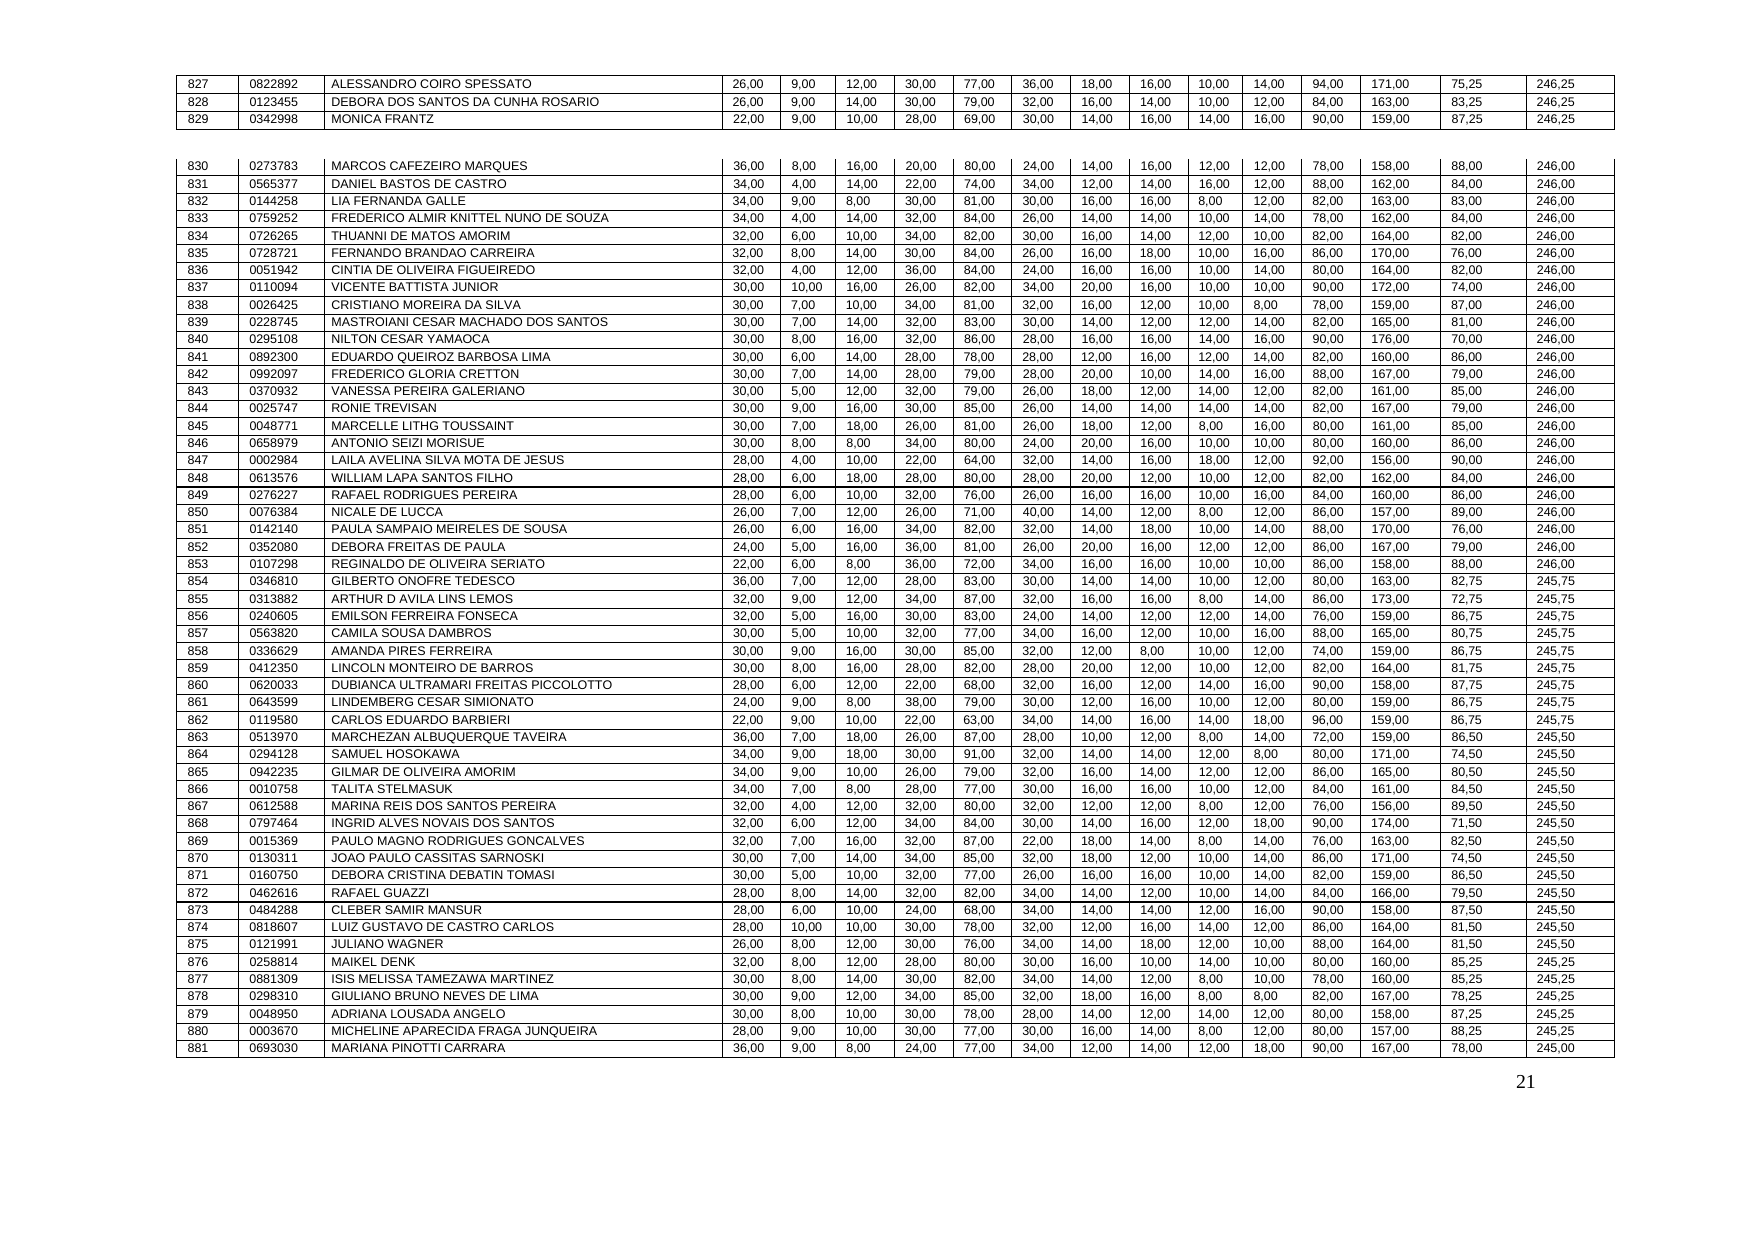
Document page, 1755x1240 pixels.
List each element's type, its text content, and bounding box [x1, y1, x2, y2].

table_cell 84,00 [1441, 176, 1526, 192]
table_cell 16,00 [1071, 954, 1129, 971]
table_cell 30,00 [895, 245, 953, 262]
table_cell 10,00 [1189, 470, 1242, 486]
table_cell 32,00 [723, 609, 780, 625]
table_cell 10,00 [1189, 626, 1242, 642]
table_cell 246,00 [1527, 176, 1614, 192]
table_cell 866 [177, 781, 238, 798]
table_cell 78,00 [1441, 1041, 1526, 1057]
table_cell 16,00 [1130, 436, 1188, 452]
table_cell 10,00 [836, 453, 894, 469]
table_cell 86,00 [1302, 557, 1360, 573]
table_cell 14,00 [1130, 228, 1188, 244]
table_cell 246,00 [1527, 436, 1614, 452]
table_cell 842 [177, 366, 238, 383]
table_cell 0352080 [239, 539, 324, 556]
table_cell 14,00 [1130, 176, 1188, 192]
table_cell 8,00 [836, 194, 894, 210]
table_cell 10,00 [1243, 436, 1301, 452]
table_cell 877 [177, 972, 238, 988]
table_cell 829 [177, 112, 238, 128]
table_cell VICENTE BATTISTA JUNIOR [325, 280, 722, 296]
table_cell 80,50 [1441, 764, 1526, 780]
table_cell 14,00 [1071, 885, 1129, 901]
table_cell 159,00 [1361, 695, 1440, 711]
table_cell 18,00 [1071, 76, 1129, 93]
table_cell 245,50 [1527, 851, 1614, 867]
table_cell 10,00 [836, 903, 894, 919]
table_cell 14,00 [1243, 851, 1301, 867]
table_cell MARINA REIS DOS SANTOS PEREIRA [325, 799, 722, 815]
table_cell 68,00 [954, 678, 1011, 694]
table_cell 835 [177, 245, 238, 262]
table_cell 12,00 [1243, 194, 1301, 210]
table_cell 855 [177, 591, 238, 607]
table_cell 32,00 [1012, 453, 1070, 469]
table_cell DEBORA FREITAS DE PAULA [325, 539, 722, 556]
table_cell 86,50 [1441, 730, 1526, 746]
table_cell 16,00 [1071, 297, 1129, 313]
table_cell 84,00 [1441, 470, 1526, 486]
table_cell 8,00 [1189, 505, 1242, 521]
table_cell 16,00 [1071, 194, 1129, 210]
table_cell 0121991 [239, 937, 324, 953]
table_cell 12,00 [836, 574, 894, 590]
table_cell NICALE DE LUCCA [325, 505, 722, 521]
table_cell 28,00 [723, 920, 780, 936]
table_cell 6,00 [781, 557, 835, 573]
table_cell 16,00 [836, 280, 894, 296]
table_cell 79,00 [1441, 401, 1526, 417]
table_cell 158,00 [1361, 903, 1440, 919]
table_cell 16,00 [1243, 418, 1301, 434]
table_cell 86,75 [1441, 609, 1526, 625]
table_cell 30,00 [723, 972, 780, 988]
table_cell 80,00 [1302, 436, 1360, 452]
table_cell MARIANA PINOTTI CARRARA [325, 1041, 722, 1057]
table_cell 159,00 [1361, 868, 1440, 884]
table_cell 10,00 [1189, 781, 1242, 798]
table_cell 8,00 [836, 557, 894, 573]
table_cell 32,00 [723, 245, 780, 262]
table_cell 9,00 [781, 695, 835, 711]
table_cell 14,00 [1130, 574, 1188, 590]
table_cell 80,75 [1441, 626, 1526, 642]
table_cell 0051942 [239, 263, 324, 279]
table_cell 26,00 [723, 76, 780, 93]
table_cell 14,00 [1243, 211, 1301, 227]
table_cell 14,00 [1189, 678, 1242, 694]
table_cell 10,00 [1189, 488, 1242, 504]
table_cell 12,00 [1130, 1006, 1188, 1022]
table_cell 80,00 [1302, 1006, 1360, 1022]
table_cell 22,00 [895, 712, 953, 728]
table_cell 12,00 [1189, 747, 1242, 763]
table_cell 88,25 [1441, 1024, 1526, 1040]
table_cell 12,00 [836, 76, 894, 93]
table_cell 246,00 [1527, 401, 1614, 417]
table_cell MAIKEL DENK [325, 954, 722, 971]
table_cell 164,00 [1361, 920, 1440, 936]
table_cell 10,00 [1189, 263, 1242, 279]
table_cell 10,00 [1189, 245, 1242, 262]
table_cell 80,00 [1302, 418, 1360, 434]
table_cell 26,00 [1012, 488, 1070, 504]
table_cell 14,00 [1071, 937, 1129, 953]
table_cell 18,00 [1130, 522, 1188, 538]
table_cell 85,00 [1441, 384, 1526, 400]
table_cell 173,00 [1361, 591, 1440, 607]
table_cell 79,00 [954, 695, 1011, 711]
table_cell 6,00 [781, 349, 835, 365]
table_cell 74,00 [1441, 280, 1526, 296]
table_cell 40,00 [1012, 505, 1070, 521]
table_cell 30,00 [895, 94, 953, 111]
table_cell 12,00 [1243, 505, 1301, 521]
table_cell 12,00 [1243, 574, 1301, 590]
table_cell 30,00 [723, 436, 780, 452]
table_cell 4,00 [781, 211, 835, 227]
table_header 12,00 [1243, 159, 1301, 175]
table_cell 26,00 [1012, 418, 1070, 434]
table_cell 156,00 [1361, 453, 1440, 469]
table_cell 90,00 [1302, 112, 1360, 128]
table_cell 8,00 [1243, 989, 1301, 1005]
table_cell 8,00 [781, 954, 835, 971]
table_cell 30,00 [723, 1006, 780, 1022]
table_cell 9,00 [781, 643, 835, 659]
table_cell REGINALDO DE OLIVEIRA SERIATO [325, 557, 722, 573]
table_cell CLEBER SAMIR MANSUR [325, 903, 722, 919]
table_header 20,00 [895, 159, 953, 175]
table_cell 90,00 [1302, 903, 1360, 919]
table_cell 16,00 [836, 401, 894, 417]
table_cell 34,00 [1012, 972, 1070, 988]
table_cell 10,00 [1189, 660, 1242, 677]
table_cell 878 [177, 989, 238, 1005]
table_cell 18,00 [1071, 833, 1129, 849]
table_cell 157,00 [1361, 505, 1440, 521]
table_cell 851 [177, 522, 238, 538]
table_cell 63,00 [954, 712, 1011, 728]
table_cell 16,00 [1130, 280, 1188, 296]
table_cell 30,00 [1012, 816, 1070, 832]
table_cell 82,00 [954, 660, 1011, 677]
table_cell 75,25 [1441, 76, 1526, 93]
table_cell 12,00 [1071, 920, 1129, 936]
table_cell 34,00 [1012, 280, 1070, 296]
table_cell 14,00 [1130, 903, 1188, 919]
table_cell RONIE TREVISAN [325, 401, 722, 417]
table_cell DUBIANCA ULTRAMARI FREITAS PICCOLOTTO [325, 678, 722, 694]
table_cell 32,00 [723, 263, 780, 279]
table_cell 14,00 [1243, 730, 1301, 746]
table_cell 12,00 [1243, 470, 1301, 486]
table_cell 72,00 [954, 557, 1011, 573]
table_cell 88,00 [1302, 176, 1360, 192]
table_cell 34,00 [1012, 176, 1070, 192]
table_cell 871 [177, 868, 238, 884]
table_cell 10,00 [836, 920, 894, 936]
table_cell 0759252 [239, 211, 324, 227]
table_cell 7,00 [781, 505, 835, 521]
table_cell 80,00 [1302, 574, 1360, 590]
table_cell 32,00 [895, 332, 953, 348]
table_cell 34,00 [895, 228, 953, 244]
table_cell 8,00 [781, 972, 835, 988]
table_cell 14,00 [1071, 747, 1129, 763]
table_cell 10,00 [1189, 211, 1242, 227]
table_cell 12,00 [836, 505, 894, 521]
table_cell 159,00 [1361, 730, 1440, 746]
table_cell 869 [177, 833, 238, 849]
table_cell 22,00 [895, 453, 953, 469]
table_cell 16,00 [1130, 332, 1188, 348]
table_cell 26,00 [1012, 868, 1070, 884]
table_cell 34,00 [895, 816, 953, 832]
table_cell 172,00 [1361, 280, 1440, 296]
table_cell 860 [177, 678, 238, 694]
table_cell 32,00 [1012, 747, 1070, 763]
table_cell 10,00 [1071, 730, 1129, 746]
table_cell 14,00 [1243, 349, 1301, 365]
table_cell PAULO MAGNO RODRIGUES GONCALVES [325, 833, 722, 849]
table_cell 32,00 [723, 799, 780, 815]
table_cell 12,00 [1130, 297, 1188, 313]
table_cell 10,00 [1189, 643, 1242, 659]
table_cell 16,00 [1130, 453, 1188, 469]
table_cell 32,00 [1012, 678, 1070, 694]
table_cell 10,00 [1243, 937, 1301, 953]
table_cell EMILSON FERREIRA FONSECA [325, 609, 722, 625]
table_cell 14,00 [1071, 972, 1129, 988]
table_cell 12,00 [1189, 937, 1242, 953]
table_cell 16,00 [1130, 194, 1188, 210]
table_cell 6,00 [781, 678, 835, 694]
table_cell 36,00 [895, 539, 953, 556]
table_cell 82,50 [1441, 833, 1526, 849]
table_cell 16,00 [1130, 868, 1188, 884]
table_cell 245,25 [1527, 1024, 1614, 1040]
table_cell 161,00 [1361, 418, 1440, 434]
table_cell 12,00 [1243, 453, 1301, 469]
table_cell 246,00 [1527, 245, 1614, 262]
table_cell 32,00 [1012, 851, 1070, 867]
table_cell 245,50 [1527, 833, 1614, 849]
table_cell ARTHUR D AVILA LINS LEMOS [325, 591, 722, 607]
table_cell 81,00 [954, 539, 1011, 556]
table_cell 34,00 [895, 297, 953, 313]
table_cell 22,00 [723, 712, 780, 728]
table_cell 30,00 [723, 401, 780, 417]
table_cell 246,00 [1527, 228, 1614, 244]
table_cell 8,00 [1189, 194, 1242, 210]
table_cell 10,00 [1243, 954, 1301, 971]
table_cell 245,75 [1527, 643, 1614, 659]
table_cell 30,00 [1012, 954, 1070, 971]
table_cell 34,00 [895, 989, 953, 1005]
table_cell VANESSA PEREIRA GALERIANO [325, 384, 722, 400]
table_cell 0892300 [239, 349, 324, 365]
table_cell 79,00 [954, 384, 1011, 400]
table_cell 88,00 [1302, 522, 1360, 538]
table_cell 0119580 [239, 712, 324, 728]
table_cell 36,00 [895, 263, 953, 279]
table_cell 0643599 [239, 695, 324, 711]
table_cell 90,00 [1302, 678, 1360, 694]
table_cell 83,00 [954, 574, 1011, 590]
table_cell 12,00 [1130, 384, 1188, 400]
table_cell 838 [177, 297, 238, 313]
table_cell FREDERICO GLORIA CRETTON [325, 366, 722, 383]
table_cell 14,00 [1071, 903, 1129, 919]
table_cell 14,00 [1071, 505, 1129, 521]
table_cell 870 [177, 851, 238, 867]
table_cell 14,00 [1189, 384, 1242, 400]
table_cell 10,00 [836, 712, 894, 728]
table_cell 85,00 [954, 643, 1011, 659]
table_cell 32,00 [895, 885, 953, 901]
table_cell 14,00 [1189, 112, 1242, 128]
table_cell 20,00 [1071, 436, 1129, 452]
table_cell 28,00 [723, 488, 780, 504]
table_cell 14,00 [836, 176, 894, 192]
table_cell 84,00 [1441, 211, 1526, 227]
table_cell CARLOS EDUARDO BARBIERI [325, 712, 722, 728]
table_cell 85,00 [954, 989, 1011, 1005]
table_cell 83,00 [954, 315, 1011, 331]
table_cell 861 [177, 695, 238, 711]
table_cell 158,00 [1361, 557, 1440, 573]
table_cell 12,00 [1130, 418, 1188, 434]
table_cell 34,00 [895, 591, 953, 607]
table_cell 8,00 [1130, 643, 1188, 659]
table_cell 16,00 [1243, 332, 1301, 348]
table_cell 80,00 [1302, 695, 1360, 711]
table_cell 12,00 [1189, 764, 1242, 780]
table_cell 0295108 [239, 332, 324, 348]
table_cell 76,00 [1441, 522, 1526, 538]
table_cell 245,75 [1527, 609, 1614, 625]
table_cell 32,00 [1012, 591, 1070, 607]
table_cell 12,00 [836, 989, 894, 1005]
table_cell 9,00 [781, 1041, 835, 1057]
table_cell 4,00 [781, 176, 835, 192]
table_cell 80,00 [1302, 747, 1360, 763]
table_header 12,00 [1189, 159, 1242, 175]
table_cell 14,00 [836, 211, 894, 227]
table_cell 14,00 [1189, 366, 1242, 383]
table_cell 245,00 [1527, 1041, 1614, 1057]
table_cell 10,00 [1189, 885, 1242, 901]
table_cell 8,00 [781, 1006, 835, 1022]
table_cell 10,00 [836, 297, 894, 313]
table_cell 245,75 [1527, 678, 1614, 694]
table_cell LUIZ GUSTAVO DE CASTRO CARLOS [325, 920, 722, 936]
table_cell 78,00 [1302, 211, 1360, 227]
table_cell 160,00 [1361, 954, 1440, 971]
table_cell 836 [177, 263, 238, 279]
table_cell 34,00 [1012, 903, 1070, 919]
table_cell 34,00 [723, 764, 780, 780]
table_cell 30,00 [723, 366, 780, 383]
table_cell 10,00 [781, 920, 835, 936]
table_cell 16,00 [1071, 488, 1129, 504]
table_cell 849 [177, 488, 238, 504]
table_cell 82,00 [1302, 384, 1360, 400]
table_cell 167,00 [1361, 366, 1440, 383]
table_cell 862 [177, 712, 238, 728]
table_cell 0726265 [239, 228, 324, 244]
table_cell 0942235 [239, 764, 324, 780]
table_cell 14,00 [1130, 401, 1188, 417]
table_cell 246,00 [1527, 211, 1614, 227]
table_cell 245,50 [1527, 903, 1614, 919]
table_cell 34,00 [723, 747, 780, 763]
table_cell 14,00 [1189, 401, 1242, 417]
table_cell 9,00 [781, 194, 835, 210]
table_cell 8,00 [836, 695, 894, 711]
table_cell 868 [177, 816, 238, 832]
table_cell 246,00 [1527, 488, 1614, 504]
table_cell 4,00 [781, 799, 835, 815]
table_cell 16,00 [836, 660, 894, 677]
table_cell 86,00 [1441, 436, 1526, 452]
table_header 88,00 [1441, 159, 1526, 175]
table_cell 16,00 [1243, 245, 1301, 262]
table_cell 171,00 [1361, 76, 1440, 93]
table_cell 16,00 [1243, 903, 1301, 919]
table_cell 16,00 [1071, 332, 1129, 348]
table_cell 32,00 [1012, 94, 1070, 111]
table_cell 5,00 [781, 626, 835, 642]
table_cell 12,00 [1130, 609, 1188, 625]
table_cell 14,00 [836, 315, 894, 331]
table_cell CINTIA DE OLIVEIRA FIGUEIREDO [325, 263, 722, 279]
table_cell 16,00 [1130, 920, 1188, 936]
table_cell 87,00 [954, 833, 1011, 849]
table_cell 82,00 [1302, 660, 1360, 677]
table_cell 171,00 [1361, 747, 1440, 763]
table_cell 86,00 [1302, 245, 1360, 262]
table_cell 84,00 [1302, 488, 1360, 504]
table_cell 86,75 [1441, 643, 1526, 659]
table_cell 245,75 [1527, 574, 1614, 590]
table_cell 84,00 [954, 211, 1011, 227]
table_cell 14,00 [1130, 1041, 1188, 1057]
table_header 36,00 [723, 159, 780, 175]
table_cell 14,00 [836, 885, 894, 901]
table_cell 32,00 [1012, 522, 1070, 538]
table_cell 78,00 [954, 349, 1011, 365]
table_cell GILBERTO ONOFRE TEDESCO [325, 574, 722, 590]
table_cell 245,50 [1527, 937, 1614, 953]
table_cell NILTON CESAR YAMAOCA [325, 332, 722, 348]
table_cell 9,00 [781, 989, 835, 1005]
table_cell 10,00 [1130, 366, 1188, 383]
table_cell 89,00 [1441, 505, 1526, 521]
table_cell 16,00 [1243, 112, 1301, 128]
table_cell 12,00 [836, 678, 894, 694]
table_cell 30,00 [723, 868, 780, 884]
table_cell 8,00 [1189, 730, 1242, 746]
table_cell 82,00 [1302, 349, 1360, 365]
table_cell 78,25 [1441, 989, 1526, 1005]
table_cell 245,75 [1527, 660, 1614, 677]
table_cell ISIS MELISSA TAMEZAWA MARTINEZ [325, 972, 722, 988]
table_cell 158,00 [1361, 678, 1440, 694]
table_cell 162,00 [1361, 176, 1440, 192]
table_cell 12,00 [1130, 678, 1188, 694]
table_cell 32,00 [1012, 297, 1070, 313]
table_cell 80,00 [1302, 1024, 1360, 1040]
table_cell 26,00 [1012, 539, 1070, 556]
table_cell 32,00 [723, 833, 780, 849]
table_cell 16,00 [1130, 349, 1188, 365]
table_cell 10,00 [836, 764, 894, 780]
table_cell 12,00 [1130, 972, 1188, 988]
table_cell 32,00 [1012, 920, 1070, 936]
table_cell 246,00 [1527, 470, 1614, 486]
table_cell 12,00 [1130, 660, 1188, 677]
table_cell 81,00 [1441, 315, 1526, 331]
table_cell 10,00 [1189, 574, 1242, 590]
table_cell 164,00 [1361, 660, 1440, 677]
table_cell 86,75 [1441, 695, 1526, 711]
table_cell 28,00 [895, 781, 953, 798]
table_cell GIULIANO BRUNO NEVES DE LIMA [325, 989, 722, 1005]
table_cell 157,00 [1361, 1024, 1440, 1040]
table_cell 163,00 [1361, 574, 1440, 590]
table_cell 30,00 [1012, 695, 1070, 711]
table_cell 10,00 [1189, 94, 1242, 111]
table_cell LINCOLN MONTEIRO DE BARROS [325, 660, 722, 677]
table_cell 34,00 [1012, 626, 1070, 642]
table_cell 844 [177, 401, 238, 417]
table_cell 0130311 [239, 851, 324, 867]
table_cell 82,00 [1441, 263, 1526, 279]
table_cell 82,00 [1302, 315, 1360, 331]
table_cell 14,00 [836, 349, 894, 365]
table_cell RAFAEL GUAZZI [325, 885, 722, 901]
table_cell 0298310 [239, 989, 324, 1005]
table_cell 167,00 [1361, 401, 1440, 417]
table_cell 24,00 [723, 539, 780, 556]
table_cell 246,00 [1527, 522, 1614, 538]
table_cell 28,00 [723, 885, 780, 901]
table_cell 82,00 [954, 228, 1011, 244]
table_cell 14,00 [1243, 833, 1301, 849]
table_cell 84,00 [1302, 885, 1360, 901]
table_cell 22,00 [723, 557, 780, 573]
table_cell 16,00 [1071, 626, 1129, 642]
table_cell 865 [177, 764, 238, 780]
table_cell 78,00 [1302, 972, 1360, 988]
table_cell 81,00 [954, 418, 1011, 434]
table_cell 14,00 [1071, 315, 1129, 331]
table_cell 859 [177, 660, 238, 677]
table_cell 32,00 [1012, 989, 1070, 1005]
table_cell 88,00 [1302, 366, 1360, 383]
table_cell 12,00 [1243, 799, 1301, 815]
table_cell 12,00 [836, 263, 894, 279]
table_cell 30,00 [723, 332, 780, 348]
table_cell 26,00 [895, 505, 953, 521]
table_cell 80,00 [954, 954, 1011, 971]
table_cell 14,00 [1189, 1006, 1242, 1022]
table_cell 14,00 [836, 851, 894, 867]
table_cell 86,00 [1441, 349, 1526, 365]
table_cell 18,00 [836, 747, 894, 763]
table_cell 848 [177, 470, 238, 486]
table_cell 163,00 [1361, 194, 1440, 210]
table_cell 162,00 [1361, 211, 1440, 227]
table_cell 0693030 [239, 1041, 324, 1057]
table_cell 24,00 [1012, 263, 1070, 279]
table_cell 7,00 [781, 315, 835, 331]
table_cell 160,00 [1361, 436, 1440, 452]
table_cell 88,00 [1302, 937, 1360, 953]
table_cell 16,00 [1130, 557, 1188, 573]
table_cell 827 [177, 76, 238, 93]
table_cell CRISTIANO MOREIRA DA SILVA [325, 297, 722, 313]
table_cell 36,00 [723, 730, 780, 746]
table_cell FREDERICO ALMIR KNITTEL NUNO DE SOUZA [325, 211, 722, 227]
table_cell 246,00 [1527, 315, 1614, 331]
table_header 8,00 [781, 159, 835, 175]
table_cell 246,25 [1527, 76, 1614, 93]
table_cell 12,00 [1189, 539, 1242, 556]
table_cell 0565377 [239, 176, 324, 192]
table_cell 20,00 [1071, 470, 1129, 486]
table_cell 32,00 [895, 211, 953, 227]
table_cell 0110094 [239, 280, 324, 296]
table_cell LINDEMBERG CESAR SIMIONATO [325, 695, 722, 711]
table_cell 4,00 [781, 263, 835, 279]
table_cell 0010758 [239, 781, 324, 798]
table_cell 12,00 [1071, 695, 1129, 711]
table_cell MASTROIANI CESAR MACHADO DOS SANTOS [325, 315, 722, 331]
table_cell 80,00 [954, 436, 1011, 452]
table_cell 22,00 [1012, 833, 1070, 849]
table_header 0273783 [239, 159, 324, 175]
table_cell 83,00 [1441, 194, 1526, 210]
table_cell 16,00 [1130, 695, 1188, 711]
table_cell 0240605 [239, 609, 324, 625]
table_cell 0025747 [239, 401, 324, 417]
table_cell 14,00 [1243, 868, 1301, 884]
table_cell 28,00 [1012, 730, 1070, 746]
table_cell 840 [177, 332, 238, 348]
table_cell 8,00 [1189, 1024, 1242, 1040]
table_cell 881 [177, 1041, 238, 1057]
table_cell 30,00 [895, 643, 953, 659]
table_cell 76,00 [1441, 245, 1526, 262]
table_cell 88,00 [1302, 626, 1360, 642]
table_cell 14,00 [1071, 453, 1129, 469]
table_cell 0048950 [239, 1006, 324, 1022]
table_cell 0620033 [239, 678, 324, 694]
table_cell 10,00 [1189, 557, 1242, 573]
table_cell 28,00 [895, 574, 953, 590]
table_cell 8,00 [1189, 989, 1242, 1005]
table_cell 26,00 [895, 280, 953, 296]
table_cell 12,00 [1071, 176, 1129, 192]
table_cell 0513970 [239, 730, 324, 746]
table_cell 16,00 [1189, 176, 1242, 192]
table_cell 14,00 [1243, 401, 1301, 417]
table_cell 10,00 [1243, 972, 1301, 988]
table_cell 14,00 [1243, 522, 1301, 538]
table_cell 28,00 [723, 903, 780, 919]
table_cell 873 [177, 903, 238, 919]
table_cell 28,00 [723, 470, 780, 486]
table_cell 0003670 [239, 1024, 324, 1040]
table_cell 22,00 [895, 176, 953, 192]
table_cell INGRID ALVES NOVAIS DOS SANTOS [325, 816, 722, 832]
table_cell 72,75 [1441, 591, 1526, 607]
table_cell 12,00 [1243, 781, 1301, 798]
table_cell 867 [177, 799, 238, 815]
table_cell 0370932 [239, 384, 324, 400]
table_cell 9,00 [781, 764, 835, 780]
table_cell 163,00 [1361, 94, 1440, 111]
table_cell 7,00 [781, 730, 835, 746]
table_cell LAILA AVELINA SILVA MOTA DE JESUS [325, 453, 722, 469]
table_cell 12,00 [1243, 94, 1301, 111]
table_cell 170,00 [1361, 245, 1440, 262]
table_cell 30,00 [895, 609, 953, 625]
table_cell 14,00 [1243, 591, 1301, 607]
table_cell 85,00 [954, 401, 1011, 417]
table_cell 28,00 [723, 1024, 780, 1040]
table_cell 86,00 [1302, 505, 1360, 521]
table_cell 246,00 [1527, 539, 1614, 556]
table_cell 34,00 [895, 851, 953, 867]
table_cell 91,00 [954, 747, 1011, 763]
table_cell 79,00 [954, 366, 1011, 383]
table_cell 160,00 [1361, 972, 1440, 988]
table_cell 837 [177, 280, 238, 296]
table_cell 71,00 [954, 505, 1011, 521]
table_cell 94,00 [1302, 76, 1360, 93]
table_cell 12,00 [1189, 315, 1242, 331]
table_cell 245,75 [1527, 591, 1614, 607]
table_cell 9,00 [781, 76, 835, 93]
table_cell 81,00 [954, 194, 1011, 210]
table_cell 10,00 [1189, 76, 1242, 93]
table_cell 79,00 [1441, 539, 1526, 556]
table_cell 12,00 [1243, 643, 1301, 659]
table_cell THUANNI DE MATOS AMORIM [325, 228, 722, 244]
table_cell 74,00 [954, 176, 1011, 192]
table_cell 82,00 [1302, 401, 1360, 417]
table_cell 12,00 [1071, 1041, 1129, 1057]
table_cell 245,50 [1527, 920, 1614, 936]
table_cell 246,00 [1527, 263, 1614, 279]
table_cell 82,00 [1302, 470, 1360, 486]
table_cell 16,00 [1071, 781, 1129, 798]
table_cell 20,00 [1071, 539, 1129, 556]
table_cell 246,00 [1527, 366, 1614, 383]
table_cell 78,00 [954, 920, 1011, 936]
table_cell 12,00 [1071, 799, 1129, 815]
table_cell 28,00 [1012, 349, 1070, 365]
table_cell 87,50 [1441, 903, 1526, 919]
table_cell 245,75 [1527, 626, 1614, 642]
table_cell 0797464 [239, 816, 324, 832]
table_cell 12,00 [836, 954, 894, 971]
table_cell 834 [177, 228, 238, 244]
table_cell 245,50 [1527, 868, 1614, 884]
table_cell 159,00 [1361, 112, 1440, 128]
table_cell 86,50 [1441, 868, 1526, 884]
table_cell 82,00 [1302, 989, 1360, 1005]
table_cell 16,00 [1243, 488, 1301, 504]
table_cell 77,00 [954, 1041, 1011, 1057]
table_cell 6,00 [781, 816, 835, 832]
table_cell 879 [177, 1006, 238, 1022]
table_cell 30,00 [895, 76, 953, 93]
table_cell 12,00 [1243, 920, 1301, 936]
table_cell 24,00 [1012, 436, 1070, 452]
table_cell 12,00 [1243, 695, 1301, 711]
table_cell 36,00 [1012, 76, 1070, 93]
table_cell 14,00 [1130, 833, 1188, 849]
table_cell 246,00 [1527, 194, 1614, 210]
table_cell 8,00 [1243, 747, 1301, 763]
table_cell MARCELLE LITHG TOUSSAINT [325, 418, 722, 434]
table_cell 8,00 [781, 937, 835, 953]
table_cell 26,00 [895, 730, 953, 746]
table_cell 833 [177, 211, 238, 227]
table_cell 18,00 [1243, 1041, 1301, 1057]
table_cell 10,00 [1130, 954, 1188, 971]
table_cell 26,00 [1012, 401, 1070, 417]
table_cell 0881309 [239, 972, 324, 988]
table_cell 5,00 [781, 868, 835, 884]
table_cell 30,00 [723, 384, 780, 400]
table_cell 16,00 [1071, 868, 1129, 884]
table_cell 32,00 [895, 799, 953, 815]
table_cell 79,50 [1441, 885, 1526, 901]
table_cell 72,00 [1302, 730, 1360, 746]
table_cell 88,00 [1441, 557, 1526, 573]
table_cell 79,00 [954, 94, 1011, 111]
table_cell 32,00 [723, 228, 780, 244]
table_cell 246,00 [1527, 280, 1614, 296]
table_cell 87,00 [954, 730, 1011, 746]
table_cell 14,00 [1243, 609, 1301, 625]
table_cell 82,00 [954, 280, 1011, 296]
table_cell 12,00 [1130, 505, 1188, 521]
table_cell 22,00 [895, 678, 953, 694]
table_cell MICHELINE APARECIDA FRAGA JUNQUEIRA [325, 1024, 722, 1040]
table_cell 0992097 [239, 366, 324, 383]
table_cell 12,00 [1130, 626, 1188, 642]
table_cell 28,00 [723, 678, 780, 694]
table_cell 847 [177, 453, 238, 469]
table_cell 18,00 [1243, 816, 1301, 832]
table_cell 84,00 [954, 263, 1011, 279]
table_cell 30,00 [1012, 228, 1070, 244]
table_cell 16,00 [1130, 781, 1188, 798]
table_header 24,00 [1012, 159, 1070, 175]
table_cell 34,00 [723, 211, 780, 227]
table_cell 14,00 [1071, 712, 1129, 728]
table_cell 0294128 [239, 747, 324, 763]
table_cell 14,00 [1130, 764, 1188, 780]
table_cell 14,00 [836, 366, 894, 383]
table_cell 83,00 [954, 609, 1011, 625]
table_cell 159,00 [1361, 297, 1440, 313]
table_cell 12,00 [1243, 764, 1301, 780]
table_cell 16,00 [1071, 263, 1129, 279]
table_cell 12,00 [1243, 1006, 1301, 1022]
table_cell 34,00 [1012, 1041, 1070, 1057]
table_cell 16,00 [1130, 112, 1188, 128]
table_cell 12,00 [836, 816, 894, 832]
table_cell 166,00 [1361, 885, 1440, 901]
table_cell 164,00 [1361, 937, 1440, 953]
table_cell 839 [177, 315, 238, 331]
table_cell 12,00 [1243, 176, 1301, 192]
table_cell 28,00 [1012, 366, 1070, 383]
table_cell 10,00 [1243, 557, 1301, 573]
table_cell 26,00 [723, 937, 780, 953]
table_cell 14,00 [1071, 1006, 1129, 1022]
table_cell 165,00 [1361, 764, 1440, 780]
table_cell 0822892 [239, 76, 324, 93]
table_cell 8,00 [836, 436, 894, 452]
table_cell 90,00 [1302, 280, 1360, 296]
table_cell 8,00 [836, 1041, 894, 1057]
table_cell 9,00 [781, 712, 835, 728]
table_cell GILMAR DE OLIVEIRA AMORIM [325, 764, 722, 780]
table_cell 86,75 [1441, 712, 1526, 728]
table_cell 14,00 [1243, 315, 1301, 331]
table_cell 14,00 [836, 972, 894, 988]
table_cell 167,00 [1361, 989, 1440, 1005]
table_cell 30,00 [1012, 574, 1070, 590]
table_cell 12,00 [1071, 349, 1129, 365]
table_cell 16,00 [1071, 228, 1129, 244]
table_cell 80,00 [1302, 954, 1360, 971]
table_cell 90,00 [1441, 453, 1526, 469]
table_cell 74,50 [1441, 747, 1526, 763]
table_cell 872 [177, 885, 238, 901]
table_cell 8,00 [781, 660, 835, 677]
table_cell 159,00 [1361, 643, 1440, 659]
table_cell 245,50 [1527, 747, 1614, 763]
table_cell ALESSANDRO COIRO SPESSATO [325, 76, 722, 93]
table_cell 96,00 [1302, 712, 1360, 728]
table_cell 82,00 [1302, 194, 1360, 210]
table_cell 30,00 [723, 418, 780, 434]
table_cell 30,00 [1012, 194, 1070, 210]
table_cell 38,00 [895, 695, 953, 711]
table_cell 32,00 [895, 626, 953, 642]
table_cell 10,00 [836, 1006, 894, 1022]
table_cell 246,00 [1527, 384, 1614, 400]
table_cell 74,50 [1441, 851, 1526, 867]
table_header 14,00 [1071, 159, 1129, 175]
table_cell 245,25 [1527, 1006, 1614, 1022]
table_cell 14,00 [1243, 76, 1301, 93]
table_cell 864 [177, 747, 238, 763]
table_cell 34,00 [723, 176, 780, 192]
table_cell 845 [177, 418, 238, 434]
table_cell 8,00 [1189, 418, 1242, 434]
table_cell 8,00 [781, 436, 835, 452]
table_cell 24,00 [1012, 609, 1070, 625]
table_cell 89,50 [1441, 799, 1526, 815]
table_cell 10,00 [1189, 297, 1242, 313]
table_header 16,00 [836, 159, 894, 175]
table_cell AMANDA PIRES FERREIRA [325, 643, 722, 659]
table_cell 10,00 [1243, 280, 1301, 296]
table_cell 0144258 [239, 194, 324, 210]
table_cell 16,00 [1071, 557, 1129, 573]
table_cell 863 [177, 730, 238, 746]
table_cell 16,00 [1130, 488, 1188, 504]
table_cell 28,00 [895, 112, 953, 128]
table_header 78,00 [1302, 159, 1360, 175]
table_cell 245,50 [1527, 781, 1614, 798]
table_cell 158,00 [1361, 1006, 1440, 1022]
table_cell 32,00 [723, 816, 780, 832]
table_cell 850 [177, 505, 238, 521]
table_cell 78,00 [954, 1006, 1011, 1022]
table_cell 246,00 [1527, 332, 1614, 348]
table_cell 32,00 [723, 954, 780, 971]
table_cell 5,00 [781, 384, 835, 400]
table_cell 16,00 [1243, 626, 1301, 642]
table_cell 0107298 [239, 557, 324, 573]
table_cell 0342998 [239, 112, 324, 128]
table_cell 80,00 [954, 799, 1011, 815]
table_cell 24,00 [895, 1041, 953, 1057]
table_cell 30,00 [723, 349, 780, 365]
table_cell 8,00 [1189, 972, 1242, 988]
table_cell 20,00 [1071, 660, 1129, 677]
table_cell 16,00 [1130, 816, 1188, 832]
table_cell 26,00 [723, 94, 780, 111]
table_cell 30,00 [1012, 315, 1070, 331]
table_cell 165,00 [1361, 315, 1440, 331]
table_cell 87,75 [1441, 678, 1526, 694]
table_cell 32,00 [895, 868, 953, 884]
table_cell 874 [177, 920, 238, 936]
table_cell WILLIAM LAPA SANTOS FILHO [325, 470, 722, 486]
table_cell 84,00 [1302, 94, 1360, 111]
table_cell 16,00 [1130, 76, 1188, 93]
table_cell 246,25 [1527, 94, 1614, 111]
table_cell 7,00 [781, 574, 835, 590]
table_cell 18,00 [1071, 384, 1129, 400]
table_cell 28,00 [895, 470, 953, 486]
table_cell 12,00 [1189, 228, 1242, 244]
table_cell 28,00 [895, 660, 953, 677]
table_cell JULIANO WAGNER [325, 937, 722, 953]
table_cell 10,00 [836, 488, 894, 504]
table_cell 12,00 [1130, 799, 1188, 815]
table_cell 16,00 [836, 643, 894, 659]
table_cell 28,00 [895, 349, 953, 365]
table_cell 14,00 [1071, 211, 1129, 227]
table_cell 76,00 [1302, 609, 1360, 625]
table_cell 6,00 [781, 228, 835, 244]
table_cell 246,25 [1527, 112, 1614, 128]
table_cell 84,50 [1441, 781, 1526, 798]
table_cell 9,00 [781, 591, 835, 607]
table_cell 64,00 [954, 453, 1011, 469]
table_cell 0258814 [239, 954, 324, 971]
table_cell RAFAEL RODRIGUES PEREIRA [325, 488, 722, 504]
table_cell 8,00 [1189, 833, 1242, 849]
table_cell 34,00 [723, 194, 780, 210]
table_cell DEBORA CRISTINA DEBATIN TOMASI [325, 868, 722, 884]
table_cell 9,00 [781, 94, 835, 111]
table_cell 167,00 [1361, 539, 1440, 556]
table_cell 92,00 [1302, 453, 1360, 469]
table_cell 34,00 [1012, 557, 1070, 573]
table_cell 7,00 [781, 366, 835, 383]
table_cell 4,00 [781, 453, 835, 469]
table_cell 0563820 [239, 626, 324, 642]
table_cell 0346810 [239, 574, 324, 590]
table_cell 10,00 [836, 1024, 894, 1040]
table_cell 8,00 [781, 245, 835, 262]
table_cell 28,00 [895, 366, 953, 383]
table_cell 8,00 [781, 885, 835, 901]
table_cell 12,00 [836, 799, 894, 815]
table_cell 245,25 [1527, 954, 1614, 971]
table_cell 30,00 [895, 1006, 953, 1022]
table_cell 10,00 [836, 626, 894, 642]
table_cell 0076384 [239, 505, 324, 521]
table_cell 0048771 [239, 418, 324, 434]
table_cell 162,00 [1361, 470, 1440, 486]
table_cell 0002984 [239, 453, 324, 469]
table_cell 76,00 [954, 488, 1011, 504]
table_cell 10,00 [836, 112, 894, 128]
table_cell 246,00 [1527, 349, 1614, 365]
table_cell 32,00 [1012, 799, 1070, 815]
table_cell 12,00 [1243, 660, 1301, 677]
table_cell 5,00 [781, 539, 835, 556]
table_cell 7,00 [781, 833, 835, 849]
table_cell 24,00 [723, 695, 780, 711]
table_cell 82,00 [954, 885, 1011, 901]
table_cell 245,25 [1527, 989, 1614, 1005]
table_cell 14,00 [1189, 332, 1242, 348]
table_cell 24,00 [895, 903, 953, 919]
table_cell 18,00 [1243, 712, 1301, 728]
table_cell 85,00 [954, 851, 1011, 867]
table_cell 34,00 [895, 522, 953, 538]
table_cell JOAO PAULO CASSITAS SARNOSKI [325, 851, 722, 867]
table_cell 87,25 [1441, 1006, 1526, 1022]
table_cell 12,00 [1243, 539, 1301, 556]
table_cell 82,00 [1441, 228, 1526, 244]
table_cell 28,00 [723, 453, 780, 469]
table_cell 7,00 [781, 781, 835, 798]
table_cell 0026425 [239, 297, 324, 313]
table_cell 84,00 [954, 816, 1011, 832]
table_cell 8,00 [836, 781, 894, 798]
table_cell 14,00 [1243, 885, 1301, 901]
table_cell 0658979 [239, 436, 324, 452]
table_cell 875 [177, 937, 238, 953]
table_cell 32,00 [1012, 764, 1070, 780]
table_cell 36,00 [723, 574, 780, 590]
table_cell 26,00 [1012, 245, 1070, 262]
table_cell 245,50 [1527, 816, 1614, 832]
table_cell 8,00 [1189, 591, 1242, 607]
table_cell 18,00 [1071, 989, 1129, 1005]
table_cell 82,00 [1302, 868, 1360, 884]
table_cell 8,00 [781, 332, 835, 348]
table_cell 71,50 [1441, 816, 1526, 832]
table_cell 32,00 [895, 488, 953, 504]
table_cell LIA FERNANDA GALLE [325, 194, 722, 210]
table_cell 160,00 [1361, 349, 1440, 365]
table_cell 0123455 [239, 94, 324, 111]
table_cell 0484288 [239, 903, 324, 919]
table_cell 86,00 [1302, 539, 1360, 556]
table_cell 14,00 [1130, 1024, 1188, 1040]
table_cell 77,00 [954, 781, 1011, 798]
table_cell 10,00 [1189, 522, 1242, 538]
table_cell 26,00 [723, 505, 780, 521]
table_cell 78,00 [1302, 297, 1360, 313]
table_cell 90,00 [1302, 816, 1360, 832]
table_cell 86,00 [1302, 764, 1360, 780]
table_cell 30,00 [723, 315, 780, 331]
table_cell 85,25 [1441, 954, 1526, 971]
table_cell 165,00 [1361, 626, 1440, 642]
table_cell 0818607 [239, 920, 324, 936]
table_cell 858 [177, 643, 238, 659]
table_cell 36,00 [723, 1041, 780, 1057]
table_cell EDUARDO QUEIROZ BARBOSA LIMA [325, 349, 722, 365]
table_cell 246,00 [1527, 557, 1614, 573]
table_cell 6,00 [781, 522, 835, 538]
table_cell 14,00 [1071, 401, 1129, 417]
table_cell 161,00 [1361, 384, 1440, 400]
table_cell 14,00 [1130, 94, 1188, 111]
table_cell 30,00 [1012, 112, 1070, 128]
table_cell SAMUEL HOSOKAWA [325, 747, 722, 763]
table_cell 16,00 [1071, 94, 1129, 111]
table_cell 9,00 [781, 112, 835, 128]
table_cell 87,00 [954, 591, 1011, 607]
table_cell 6,00 [781, 488, 835, 504]
table_cell 246,00 [1527, 418, 1614, 434]
table_cell 0412350 [239, 660, 324, 677]
table_cell 846 [177, 436, 238, 452]
table_cell FERNANDO BRANDAO CARREIRA [325, 245, 722, 262]
table_cell 85,00 [1441, 418, 1526, 434]
table_cell 28,00 [1012, 332, 1070, 348]
table_cell 85,25 [1441, 972, 1526, 988]
table_cell 9,00 [781, 747, 835, 763]
table_cell 80,00 [1302, 263, 1360, 279]
table_cell 6,00 [781, 903, 835, 919]
table_cell 86,00 [1302, 591, 1360, 607]
table_cell 16,00 [1130, 591, 1188, 607]
table_cell ANTONIO SEIZI MORISUE [325, 436, 722, 452]
table_cell 82,00 [954, 972, 1011, 988]
table_cell 246,00 [1527, 453, 1614, 469]
table_cell 80,00 [954, 470, 1011, 486]
table_cell 18,00 [836, 730, 894, 746]
table_cell 77,00 [954, 626, 1011, 642]
table_cell 16,00 [1071, 591, 1129, 607]
table_cell 30,00 [895, 937, 953, 953]
table_cell 28,00 [1012, 660, 1070, 677]
table_cell 12,00 [836, 591, 894, 607]
table_cell 16,00 [1130, 712, 1188, 728]
table_cell 12,00 [1189, 349, 1242, 365]
table_cell 76,00 [954, 937, 1011, 953]
table_cell 843 [177, 384, 238, 400]
table_cell 16,00 [836, 833, 894, 849]
table_cell 12,00 [836, 937, 894, 953]
table_cell 16,00 [1130, 539, 1188, 556]
table_cell 10,00 [1243, 228, 1301, 244]
table_cell 12,00 [1189, 903, 1242, 919]
table_cell 30,00 [723, 989, 780, 1005]
table_cell 28,00 [895, 954, 953, 971]
table_cell DANIEL BASTOS DE CASTRO [325, 176, 722, 192]
table_cell 831 [177, 176, 238, 192]
table_cell 32,00 [895, 315, 953, 331]
table_cell 12,00 [1130, 315, 1188, 331]
table_cell 171,00 [1361, 851, 1440, 867]
table_cell 18,00 [1189, 453, 1242, 469]
table_cell 10,00 [1189, 436, 1242, 452]
table_cell 70,00 [1441, 332, 1526, 348]
table_cell 86,00 [1302, 920, 1360, 936]
table_cell 12,00 [1130, 885, 1188, 901]
table_cell 12,00 [1189, 816, 1242, 832]
table_cell 79,00 [954, 764, 1011, 780]
table_header MARCOS CAFEZEIRO MARQUES [325, 159, 722, 175]
table_cell 176,00 [1361, 332, 1440, 348]
table_cell 14,00 [1243, 263, 1301, 279]
table_cell 245,50 [1527, 730, 1614, 746]
table_cell 0613576 [239, 470, 324, 486]
table_cell 36,00 [895, 557, 953, 573]
table_cell 30,00 [895, 747, 953, 763]
table_cell 26,00 [1012, 211, 1070, 227]
table_cell 841 [177, 349, 238, 365]
table_cell 86,00 [1441, 488, 1526, 504]
table_cell 14,00 [1130, 211, 1188, 227]
table_cell 77,00 [954, 76, 1011, 93]
table_cell 14,00 [1071, 112, 1129, 128]
table_cell 30,00 [723, 643, 780, 659]
table_cell 34,00 [723, 781, 780, 798]
table_cell 7,00 [781, 851, 835, 867]
table_cell 90,00 [1302, 1041, 1360, 1057]
table_cell 14,00 [1189, 954, 1242, 971]
table_cell 14,00 [1189, 920, 1242, 936]
table_cell 167,00 [1361, 1041, 1440, 1057]
table_cell 34,00 [1012, 712, 1070, 728]
table_cell 76,00 [1302, 833, 1360, 849]
table_cell 14,00 [1071, 522, 1129, 538]
table_cell 83,25 [1441, 94, 1526, 111]
table_cell 832 [177, 194, 238, 210]
table_cell 14,00 [1071, 816, 1129, 832]
table_cell 16,00 [836, 332, 894, 348]
table_cell 159,00 [1361, 609, 1440, 625]
table_cell 87,25 [1441, 112, 1526, 128]
table_cell 245,50 [1527, 764, 1614, 780]
table_cell 32,00 [1012, 643, 1070, 659]
table_cell MARCHEZAN ALBUQUERQUE TAVEIRA [325, 730, 722, 746]
table_cell 10,00 [836, 868, 894, 884]
table_cell 0728721 [239, 245, 324, 262]
table_cell 12,00 [1130, 851, 1188, 867]
table_cell 20,00 [1071, 280, 1129, 296]
table_cell 828 [177, 94, 238, 111]
table_cell 84,00 [954, 245, 1011, 262]
table_cell 82,00 [1302, 228, 1360, 244]
table_cell 14,00 [1071, 574, 1129, 590]
table_cell 30,00 [895, 401, 953, 417]
table_cell 32,00 [723, 591, 780, 607]
table_cell 14,00 [1130, 747, 1188, 763]
table_cell 245,25 [1527, 972, 1614, 988]
table_cell 12,00 [836, 384, 894, 400]
table_cell ADRIANA LOUSADA ANGELO [325, 1006, 722, 1022]
table_cell 880 [177, 1024, 238, 1040]
table_cell 7,00 [781, 297, 835, 313]
table_cell 69,00 [954, 112, 1011, 128]
table_cell 16,00 [1071, 245, 1129, 262]
table_cell 156,00 [1361, 799, 1440, 815]
table_cell 0142140 [239, 522, 324, 538]
table_cell 856 [177, 609, 238, 625]
table_cell 0015369 [239, 833, 324, 849]
table_cell 164,00 [1361, 228, 1440, 244]
table_cell 77,00 [954, 1024, 1011, 1040]
table_cell 84,00 [1302, 781, 1360, 798]
table_cell 30,00 [1012, 1024, 1070, 1040]
table_cell 30,00 [723, 851, 780, 867]
table_cell 16,00 [1071, 1024, 1129, 1040]
table_cell 81,00 [954, 297, 1011, 313]
table_cell 0336629 [239, 643, 324, 659]
table_cell 0612588 [239, 799, 324, 815]
table_cell 26,00 [895, 418, 953, 434]
table_cell 30,00 [723, 297, 780, 313]
table_cell 26,00 [895, 764, 953, 780]
table_cell 6,00 [781, 470, 835, 486]
table_cell 10,00 [1189, 695, 1242, 711]
table_cell 16,00 [1071, 678, 1129, 694]
table_cell 30,00 [895, 972, 953, 988]
table_header 158,00 [1361, 159, 1440, 175]
table_cell 876 [177, 954, 238, 971]
table_cell 10,00 [1189, 851, 1242, 867]
table_cell 246,00 [1527, 297, 1614, 313]
table_cell 32,00 [895, 833, 953, 849]
table_cell 20,00 [1071, 366, 1129, 383]
table_cell 0313882 [239, 591, 324, 607]
table_cell 87,00 [1441, 297, 1526, 313]
table_cell 5,00 [781, 609, 835, 625]
table_cell 16,00 [1243, 678, 1301, 694]
table_cell 18,00 [1071, 418, 1129, 434]
table_cell 86,00 [1302, 851, 1360, 867]
table_cell 30,00 [895, 1024, 953, 1040]
table_header 830 [177, 159, 238, 175]
table_cell 16,00 [1130, 263, 1188, 279]
table_cell 22,00 [723, 112, 780, 128]
table_cell 82,75 [1441, 574, 1526, 590]
table_cell 854 [177, 574, 238, 590]
table_cell 164,00 [1361, 263, 1440, 279]
table_cell 30,00 [723, 280, 780, 296]
table_cell 16,00 [1130, 989, 1188, 1005]
table_cell 245,50 [1527, 799, 1614, 815]
table_cell 10,00 [1189, 280, 1242, 296]
table_cell 34,00 [1012, 937, 1070, 953]
table_cell 0228745 [239, 315, 324, 331]
table_cell DEBORA DOS SANTOS DA CUNHA ROSARIO [325, 94, 722, 111]
table_cell 30,00 [723, 660, 780, 677]
table_cell 10,00 [836, 228, 894, 244]
table_cell 34,00 [895, 436, 953, 452]
table_cell 18,00 [836, 470, 894, 486]
table_cell 90,00 [1302, 332, 1360, 348]
table_cell 12,00 [1130, 730, 1188, 746]
table_cell 170,00 [1361, 522, 1440, 538]
table_cell 18,00 [1130, 937, 1188, 953]
table_cell 30,00 [1012, 781, 1070, 798]
table_cell 30,00 [723, 626, 780, 642]
table_cell 245,75 [1527, 712, 1614, 728]
table_cell 81,50 [1441, 920, 1526, 936]
table_cell 16,00 [836, 539, 894, 556]
table_cell 852 [177, 539, 238, 556]
table_cell 159,00 [1361, 712, 1440, 728]
table_cell 18,00 [1130, 245, 1188, 262]
table_cell PAULA SAMPAIO MEIRELES DE SOUSA [325, 522, 722, 538]
table_cell 82,00 [954, 522, 1011, 538]
table_cell MONICA FRANTZ [325, 112, 722, 128]
table_cell 28,00 [1012, 1006, 1070, 1022]
table_cell 9,00 [781, 401, 835, 417]
table_cell 853 [177, 557, 238, 573]
table_cell CAMILA SOUSA DAMBROS [325, 626, 722, 642]
table_cell 14,00 [1071, 609, 1129, 625]
table_cell 857 [177, 626, 238, 642]
table_header 80,00 [954, 159, 1011, 175]
table_header 16,00 [1130, 159, 1188, 175]
table_cell 0160750 [239, 868, 324, 884]
table_cell 12,00 [1071, 643, 1129, 659]
table_cell 9,00 [781, 1024, 835, 1040]
table_cell 0276227 [239, 488, 324, 504]
table_cell 16,00 [836, 522, 894, 538]
table_cell 16,00 [836, 609, 894, 625]
table_cell 12,00 [1189, 1041, 1242, 1057]
table_cell 77,00 [954, 868, 1011, 884]
table_cell 14,00 [836, 245, 894, 262]
table_cell 12,00 [1189, 609, 1242, 625]
table_cell 81,75 [1441, 660, 1526, 677]
table_cell 161,00 [1361, 781, 1440, 798]
table_cell 12,00 [1243, 384, 1301, 400]
table_cell 245,50 [1527, 885, 1614, 901]
table_cell 81,50 [1441, 937, 1526, 953]
table_cell 86,00 [954, 332, 1011, 348]
table_cell 34,00 [1012, 885, 1070, 901]
table_header 246,00 [1527, 159, 1614, 175]
table_cell 12,00 [1243, 1024, 1301, 1040]
table_cell 14,00 [836, 94, 894, 111]
table_cell 163,00 [1361, 833, 1440, 849]
table_cell 245,75 [1527, 695, 1614, 711]
table_cell 0462616 [239, 885, 324, 901]
table_cell 16,00 [1071, 764, 1129, 780]
table_cell 14,00 [1189, 712, 1242, 728]
table_cell 30,00 [895, 194, 953, 210]
table_cell 26,00 [723, 522, 780, 538]
table_cell 7,00 [781, 418, 835, 434]
table_cell 30,00 [895, 920, 953, 936]
table_cell 8,00 [1243, 297, 1301, 313]
table_cell 68,00 [954, 903, 1011, 919]
table_cell 160,00 [1361, 488, 1440, 504]
table_cell 16,00 [1243, 366, 1301, 383]
table_cell 10,00 [1189, 868, 1242, 884]
table_cell 32,00 [895, 384, 953, 400]
table_cell 74,00 [1302, 643, 1360, 659]
table_cell 18,00 [1071, 851, 1129, 867]
table_cell 12,00 [1130, 470, 1188, 486]
table_cell 246,00 [1527, 505, 1614, 521]
table_cell 10,00 [781, 280, 835, 296]
table_cell 26,00 [1012, 384, 1070, 400]
table_cell 76,00 [1302, 799, 1360, 815]
table_cell 79,00 [1441, 366, 1526, 383]
table_cell TALITA STELMASUK [325, 781, 722, 798]
table_cell 174,00 [1361, 816, 1440, 832]
table_cell 8,00 [1189, 799, 1242, 815]
table_cell 18,00 [836, 418, 894, 434]
table_cell 28,00 [1012, 470, 1070, 486]
